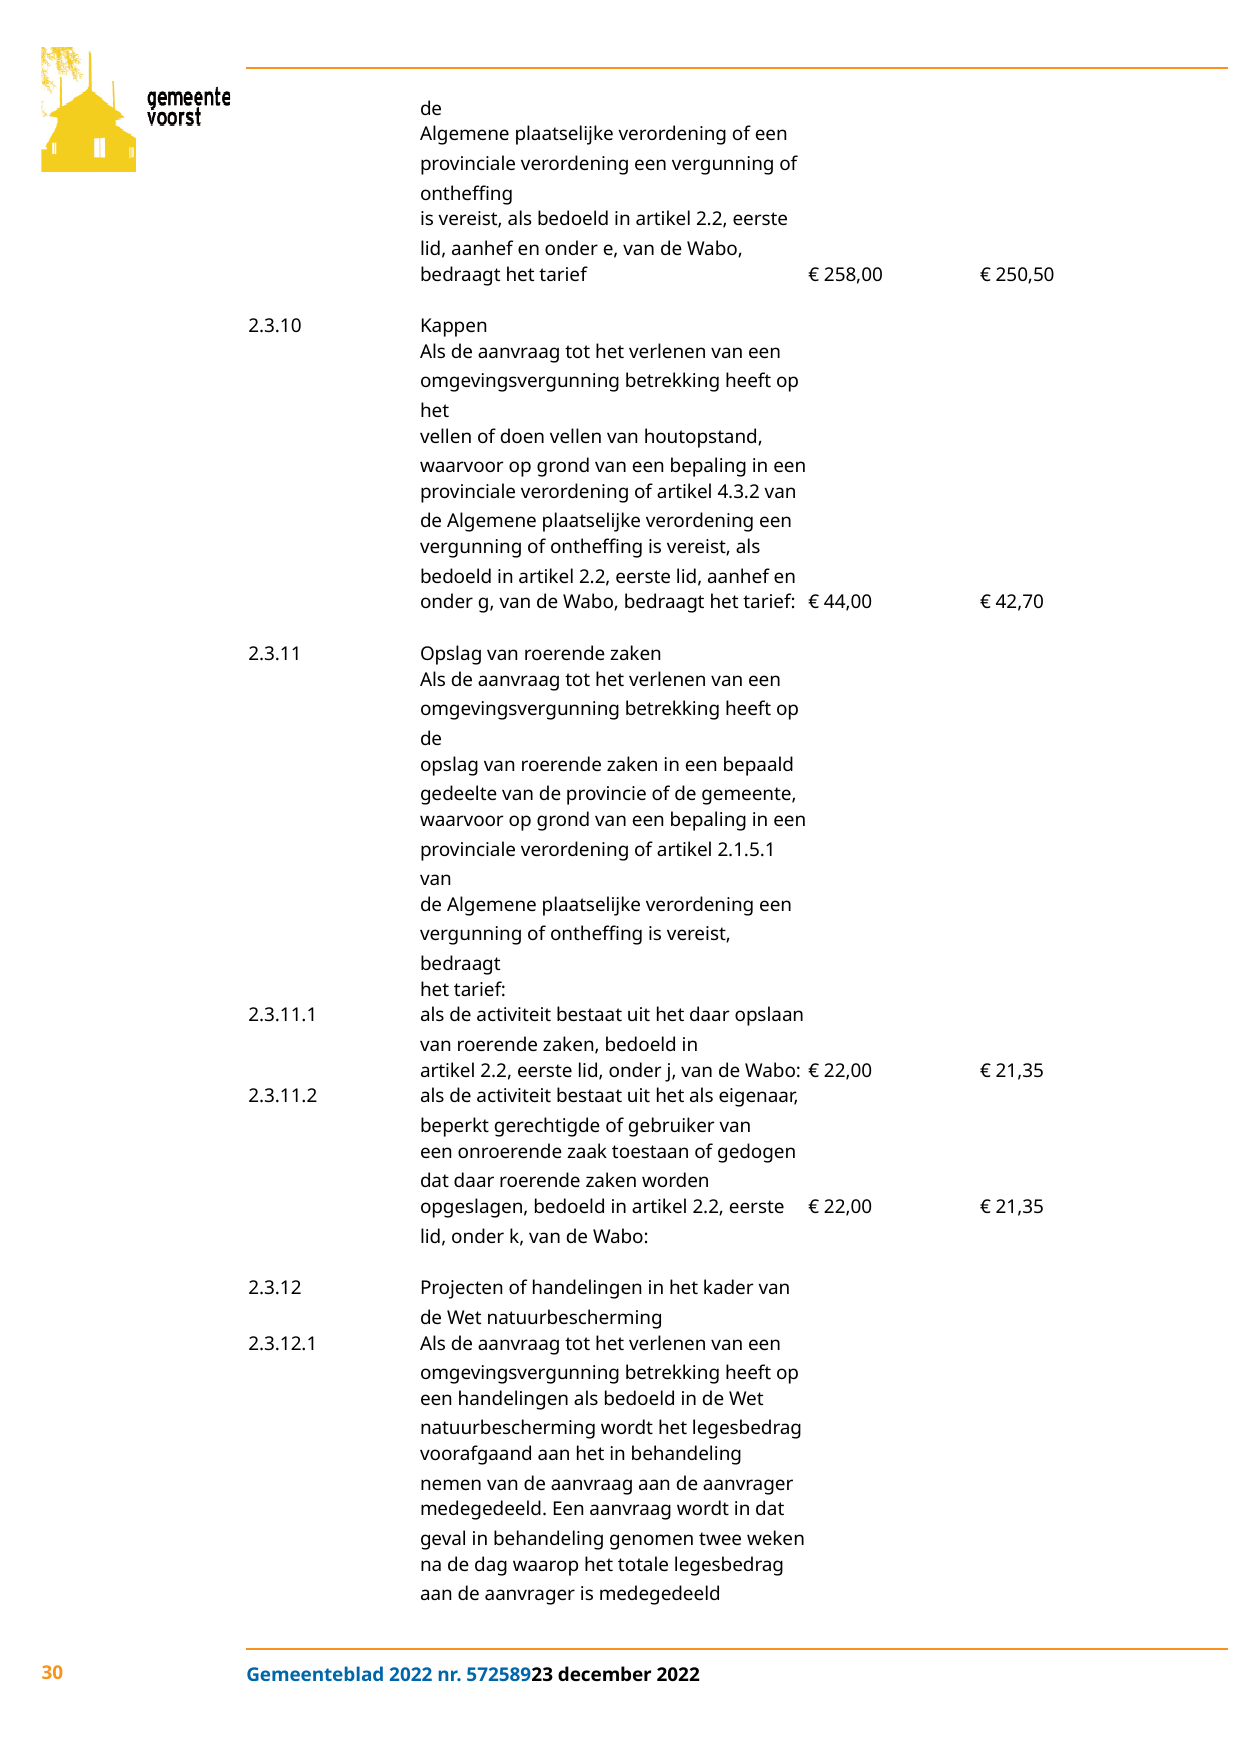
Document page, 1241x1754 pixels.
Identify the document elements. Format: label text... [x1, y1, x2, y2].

table_cell [248, 589, 420, 614]
table_cell opgeslagen, bedoeld in artikel 2.2, eerste lid, onder k, van de Wabo: [420, 1193, 808, 1249]
picture [41, 47, 231, 172]
table_cell [980, 1138, 1152, 1193]
table_cell [420, 615, 808, 640]
table_cell [248, 1496, 420, 1551]
table_cell [248, 478, 420, 533]
table_cell [980, 806, 1152, 891]
table_cell [808, 1249, 980, 1274]
table_cell 2.3.11.1 [248, 1002, 420, 1057]
table_cell Kappen [420, 312, 808, 338]
table_cell [980, 640, 1152, 666]
table_cell als de activiteit bestaat uit het als eigenaar, beperkt gerechtigde of gebruiker van [420, 1083, 808, 1138]
table_cell is vereist, als bedoeld in artikel 2.2, eerste lid, aanhef en onder e, van de Wabo, [420, 205, 808, 261]
table_cell [248, 1249, 420, 1274]
table_cell [808, 286, 980, 312]
table_cell [248, 1385, 420, 1440]
table_cell [980, 1002, 1152, 1057]
table_cell 2.3.11 [248, 640, 420, 666]
table_cell [808, 534, 980, 589]
table_cell € 44,00 [808, 589, 980, 614]
table_cell [980, 1496, 1152, 1551]
table_cell [980, 751, 1152, 806]
table_cell 2.3.10 [248, 312, 420, 338]
table_cell [980, 1440, 1152, 1496]
table_cell na de dag waarop het totale legesbedrag aan de aanvrager is medegedeeld [420, 1551, 808, 1606]
table_cell medegedeeld. Een aanvraag wordt in dat geval in behandeling genomen twee weken [420, 1496, 808, 1551]
table_cell Algemene plaatselijke verordening of een provinciale verordening een vergunning of ontheffing [420, 121, 808, 205]
table_cell € 42,70 [980, 589, 1152, 614]
table_cell [808, 1002, 980, 1057]
table_cell [980, 121, 1152, 205]
table_cell [980, 338, 1152, 423]
table_cell [808, 1274, 980, 1330]
table_cell [980, 615, 1152, 640]
table_cell een onroerende zaak toestaan of gedogen dat daar roerende zaken worden [420, 1138, 808, 1193]
table_cell [808, 423, 980, 478]
table_cell € 250,50 [980, 261, 1152, 286]
table_cell Als de aanvraag tot het verlenen van een omgevingsvergunning betrekking heeft op de [420, 666, 808, 751]
table_cell 2.3.12 [248, 1274, 420, 1330]
table_cell [808, 1330, 980, 1385]
table_cell [808, 1440, 980, 1496]
table_cell [980, 205, 1152, 261]
table_cell [980, 891, 1152, 976]
table_cell [248, 1551, 420, 1606]
table_cell € 22,00 [808, 1057, 980, 1083]
table_cell bedraagt het tarief [420, 261, 808, 286]
table_cell waarvoor op grond van een bepaling in een provinciale verordening of artikel 2.1.5.1 van [420, 806, 808, 891]
table_cell [808, 1496, 980, 1551]
table_cell Opslag van roerende zaken [420, 640, 808, 666]
table_cell vergunning of ontheffing is vereist, als bedoeld in artikel 2.2, eerste lid, aanhef en [420, 534, 808, 589]
table_cell [248, 751, 420, 806]
table_cell [808, 751, 980, 806]
table_cell [248, 1138, 420, 1193]
table_cell [980, 1274, 1152, 1330]
table_cell [808, 640, 980, 666]
table_cell [420, 1249, 808, 1274]
table_cell [248, 423, 420, 478]
table_cell een handelingen als bedoeld in de Wet natuurbescherming wordt het legesbedrag [420, 1385, 808, 1440]
table_cell [420, 286, 808, 312]
table_cell [248, 615, 420, 640]
table_cell [248, 261, 420, 286]
table_cell [980, 534, 1152, 589]
table_cell [980, 1083, 1152, 1138]
table_cell het tarief: [420, 976, 808, 1002]
table_cell [248, 891, 420, 976]
table_cell [980, 423, 1152, 478]
table_cell [980, 1385, 1152, 1440]
table_cell opslag van roerende zaken in een bepaald gedeelte van de provincie of de gemeente, [420, 751, 808, 806]
table_cell 2.3.12.1 [248, 1330, 420, 1385]
table_cell [980, 1330, 1152, 1385]
table_cell [980, 286, 1152, 312]
table_cell [808, 666, 980, 751]
table_cell € 258,00 [808, 261, 980, 286]
table_cell 2.3.11.2 [248, 1083, 420, 1138]
table_cell [808, 976, 980, 1002]
table_cell provinciale verordening of artikel 4.3.2 van de Algemene plaatselijke verordening een [420, 478, 808, 533]
table_cell [808, 338, 980, 423]
table_cell [808, 312, 980, 338]
table_cell [248, 121, 420, 205]
table_cell [808, 615, 980, 640]
table_cell [808, 121, 980, 205]
table_cell [980, 666, 1152, 751]
table_cell [808, 891, 980, 976]
table_cell € 22,00 [808, 1193, 980, 1249]
table_cell vellen of doen vellen van houtopstand, waarvoor op grond van een bepaling in een [420, 423, 808, 478]
table_cell als de activiteit bestaat uit het daar opslaan van roerende zaken, bedoeld in [420, 1002, 808, 1057]
table_cell [808, 806, 980, 891]
table_cell [808, 1138, 980, 1193]
table_cell Als de aanvraag tot het verlenen van een omgevingsvergunning betrekking heeft op [420, 1330, 808, 1385]
table_cell de Algemene plaatselijke verordening een vergunning of ontheffing is vereist, bedraagt [420, 891, 808, 976]
table_cell [248, 1440, 420, 1496]
table_cell Projecten of handelingen in het kader van de Wet natuurbescherming [420, 1274, 808, 1330]
table_cell [808, 1083, 980, 1138]
table_cell [980, 312, 1152, 338]
table_cell [808, 1385, 980, 1440]
table_cell [808, 478, 980, 533]
table_cell onder g, van de Wabo, bedraagt het tarief: [420, 589, 808, 614]
table_cell € 21,35 [980, 1057, 1152, 1083]
table_cell artikel 2.2, eerste lid, onder j, van de Wabo: [420, 1057, 808, 1083]
table_cell [248, 1193, 420, 1249]
table_cell [980, 95, 1152, 121]
table_cell [248, 338, 420, 423]
table_cell [980, 976, 1152, 1002]
table_cell [248, 976, 420, 1002]
table_cell [248, 666, 420, 751]
table_cell [248, 806, 420, 891]
table_cell € 21,35 [980, 1193, 1152, 1249]
table_cell [980, 1551, 1152, 1606]
table_cell [980, 1249, 1152, 1274]
table_cell [980, 478, 1152, 533]
table_cell voorafgaand aan het in behandeling nemen van de aanvraag aan de aanvrager [420, 1440, 808, 1496]
table_cell [248, 1057, 420, 1083]
table_cell [248, 205, 420, 261]
table_cell [248, 286, 420, 312]
table_cell [808, 205, 980, 261]
table_cell de [420, 95, 808, 121]
table_cell Als de aanvraag tot het verlenen van een omgevingsvergunning betrekking heeft op het [420, 338, 808, 423]
table_cell [808, 1551, 980, 1606]
table_cell [248, 534, 420, 589]
table_cell [248, 95, 420, 121]
table_cell [808, 95, 980, 121]
